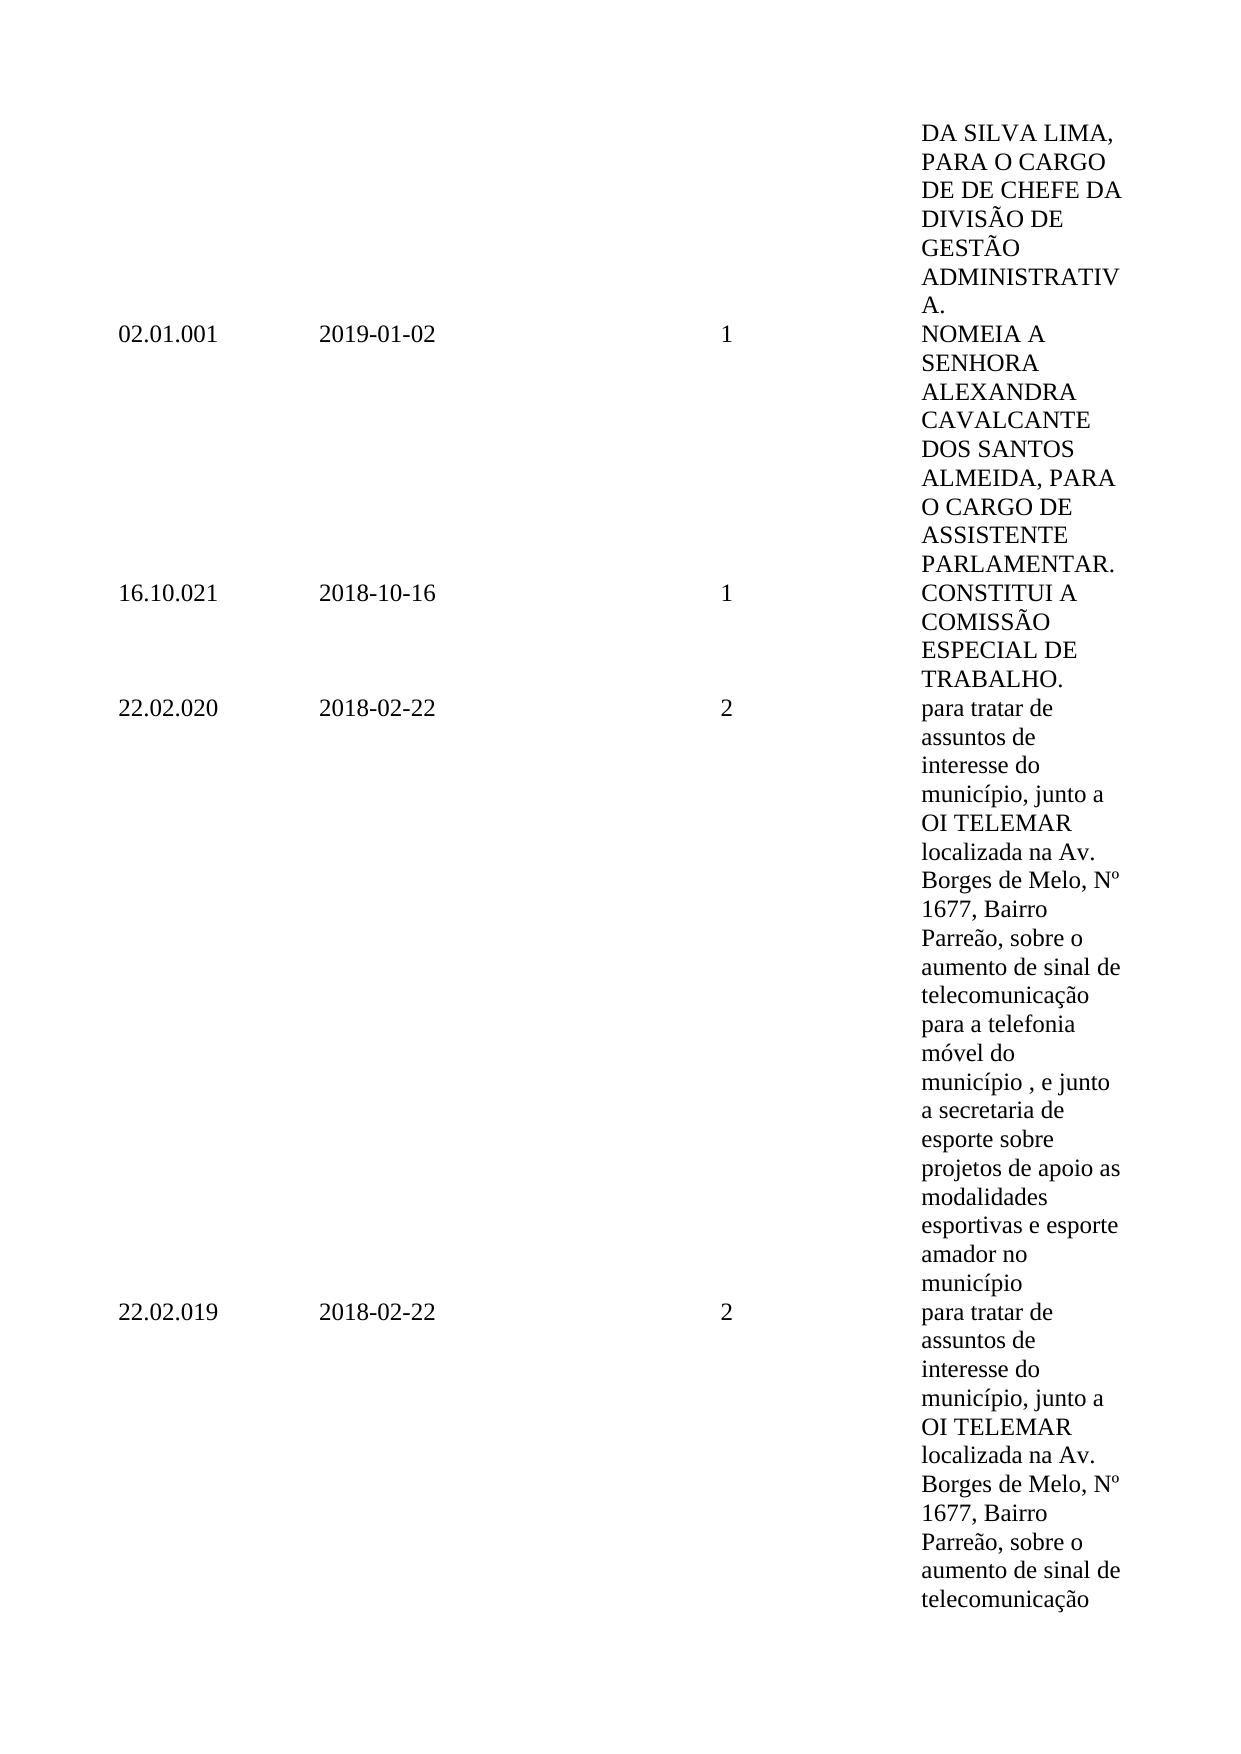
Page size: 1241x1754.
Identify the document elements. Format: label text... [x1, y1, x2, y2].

table_cell para tratar de assuntos de interesse do município, junto a OI TELEMAR localizada na Av. Borges de Melo, Nº 1677, Bairro Parreão, sobre o aumento de sinal de telecomunicação para a telefonia móvel do município , e junto a secretaria de esporte sobre projetos de apoio as modalidades esportivas e esporte amador no município [921, 693, 1122, 1297]
table_cell DA SILVA LIMA, PARA O CARGO DE DE CHEFE DA DIVISÃO DE GESTÃO ADMINISTRATIVA. [921, 118, 1122, 319]
table_cell 22.02.019 [118, 1297, 319, 1613]
table_cell CONSTITUI A COMISSÃO ESPECIAL DE TRABALHO. [921, 578, 1122, 693]
table_cell NOMEIA A SENHORA ALEXANDRA CAVALCANTE DOS SANTOS ALMEIDA, PARA O CARGO DE ASSISTENTE PARLAMENTAR. [921, 319, 1122, 578]
table_cell [720, 118, 921, 319]
table_cell [520, 1297, 720, 1613]
table_cell 2018-10-16 [319, 578, 519, 693]
table_cell 1 [720, 578, 921, 693]
table_cell [520, 319, 720, 578]
table_cell 1 [720, 319, 921, 578]
table_cell 2018-02-22 [319, 1297, 519, 1613]
table_cell para tratar de assuntos de interesse do município, junto a OI TELEMAR localizada na Av. Borges de Melo, Nº 1677, Bairro Parreão, sobre o aumento de sinal de telecomunicação [921, 1297, 1122, 1613]
table_cell [118, 118, 319, 319]
table_cell 2018-02-22 [319, 693, 519, 1297]
table_cell [319, 118, 519, 319]
table_cell 02.01.001 [118, 319, 319, 578]
table_cell 2 [720, 693, 921, 1297]
table_cell [520, 578, 720, 693]
table_cell [520, 118, 720, 319]
table_cell 22.02.020 [118, 693, 319, 1297]
table_cell 16.10.021 [118, 578, 319, 693]
table_cell 2 [720, 1297, 921, 1613]
table_cell [520, 693, 720, 1297]
table_cell 2019-01-02 [319, 319, 519, 578]
